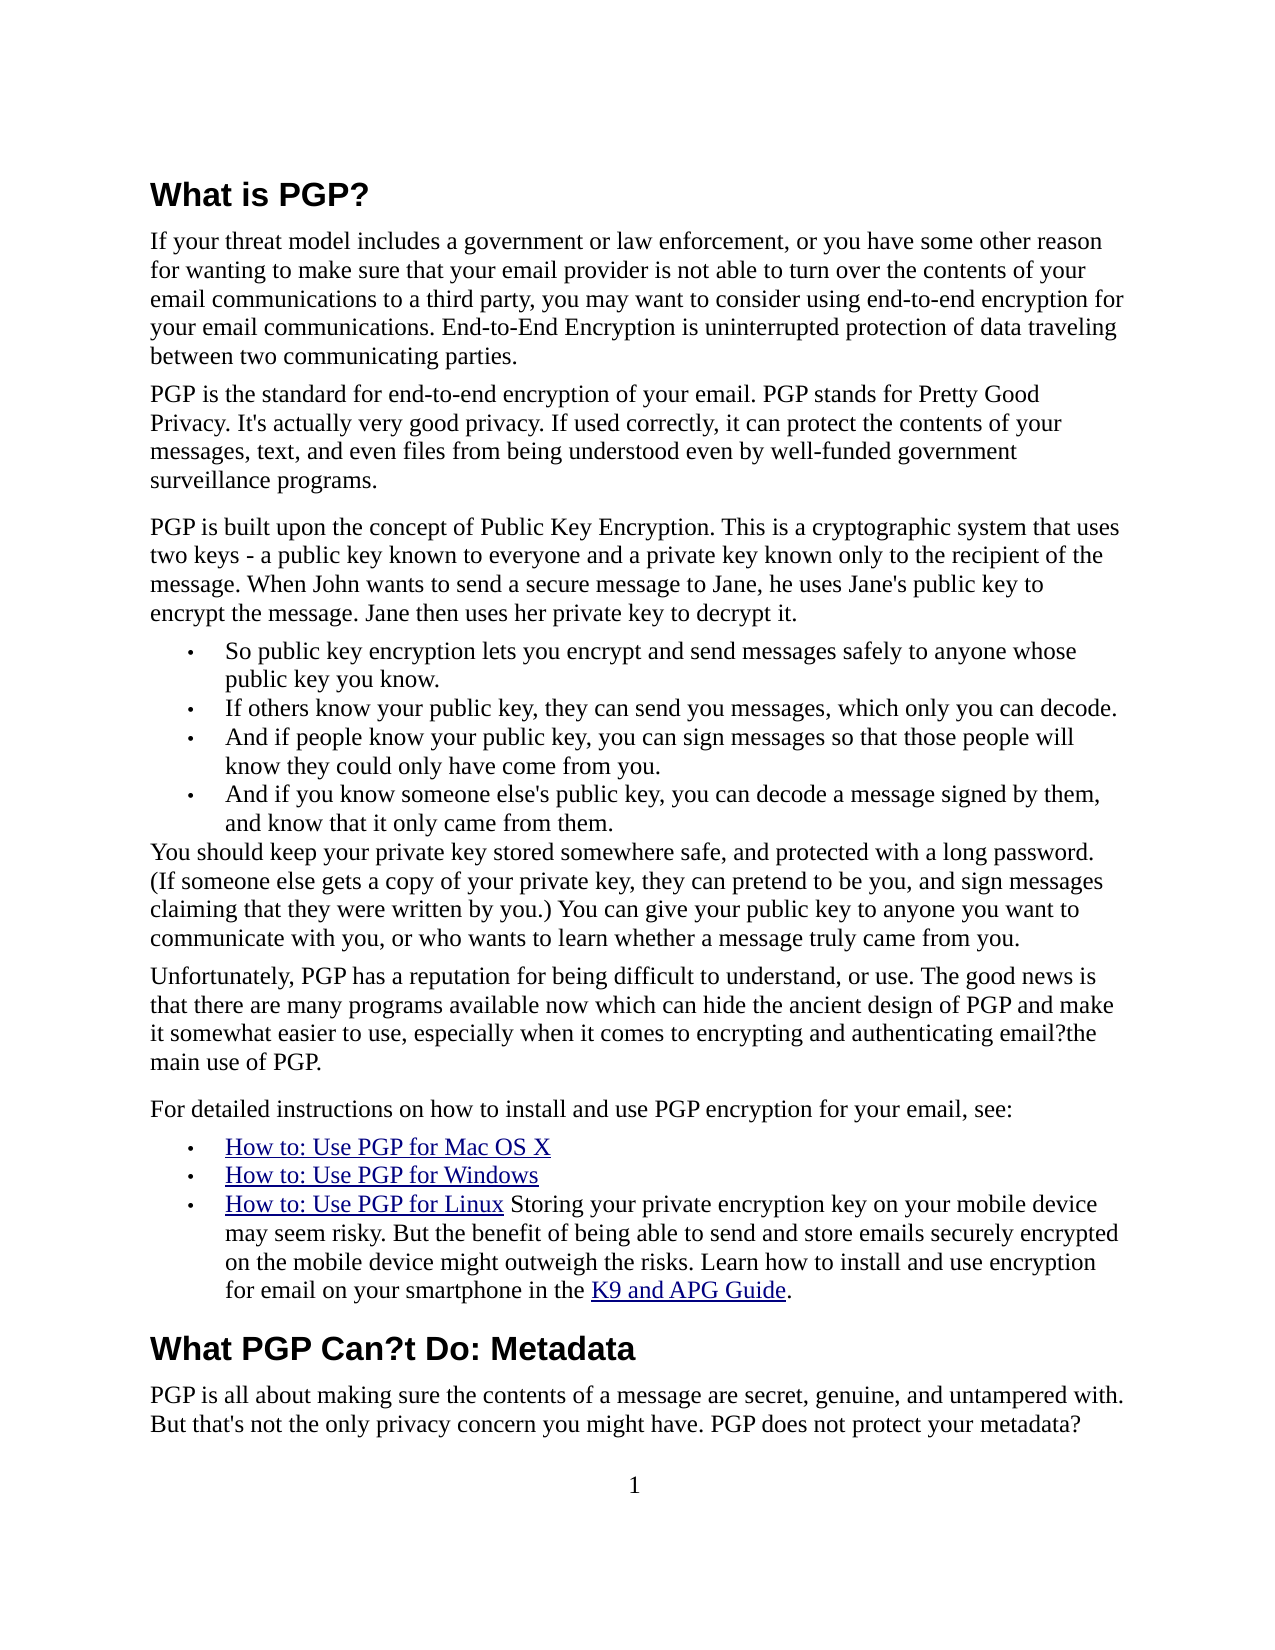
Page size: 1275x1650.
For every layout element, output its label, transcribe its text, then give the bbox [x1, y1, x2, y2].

text You should keep your private key stored somewhere safe, and protected with a long password. (If someone else gets a copy of your private key, they can pretend to be you, and sign messages claiming that they were written by you.) You can give your public key to anyone you want to communicate with you, or who wants to learn whether a message truly came from you. [150, 837, 1125, 952]
list How to: Use PGP for Mac OS X [187, 1132, 1125, 1160]
text PGP is all about making sure the contents of a message are secret, genuine, and untampered with. But that's not the only privacy concern you might have. PGP does not protect your metadata? [150, 1380, 1125, 1438]
subtitle What is PGP? [150, 175, 1125, 214]
list How to: Use PGP for Windows [187, 1160, 1125, 1189]
text For detailed instructions on how to install and use PGP encryption for your email, see: [150, 1094, 1125, 1123]
list And if you know someone else's public key, you can decode a message signed by them, and know that it only came from them. [187, 779, 1125, 837]
text If your threat model includes a government or law enforcement, or you have some other reason for wanting to make sure that your email provider is not able to turn over the contents of your email communications to a third party, you may want to consider using end-to-end encryption for your email communications. End-to-End Encryption is uninterrupted protection of data traveling between two communicating parties. [150, 226, 1125, 370]
text PGP is the standard for end-to-end encryption of your email. PGP stands for Pretty Good Privacy. It's actually very good privacy. If used correctly, it can protect the contents of your messages, text, and even files from being understood even by well-funded government surveillance programs. [150, 379, 1125, 494]
text Unfortunately, PGP has a reputation for being difficult to understand, or use. The good news is that there are many programs available now which can hide the ancient design of PGP and make it somewhat easier to use, especially when it comes to encrypting and authenticating email?the main use of PGP. [150, 961, 1125, 1076]
list How to: Use PGP for Linux Storing your private encryption key on your mobile device may seem risky. But the benefit of being able to send and store emails securely encrypted on the mobile device might outweigh the risks. Learn how to install and use encryption for email on your smartphone in the K9 and APG Guide. [187, 1189, 1125, 1304]
list And if people know your public key, you can sign messages so that those people will know they could only have come from you. [187, 722, 1125, 779]
subtitle What PGP Can?t Do: Metadata [150, 1329, 1125, 1368]
text PGP is built upon the concept of Public Key Encryption. This is a cryptographic system that uses two keys - a public key known to everyone and a private key known only to the recipient of the message. When John wants to send a secure message to Jane, he uses Jane's public key to encrypt the message. Jane then uses her private key to decrypt it. [150, 512, 1125, 627]
list So public key encryption lets you encrypt and send messages safely to anyone whose public key you know. [187, 636, 1125, 693]
list If others know your public key, they can send you messages, which only you can decode. [187, 693, 1125, 722]
